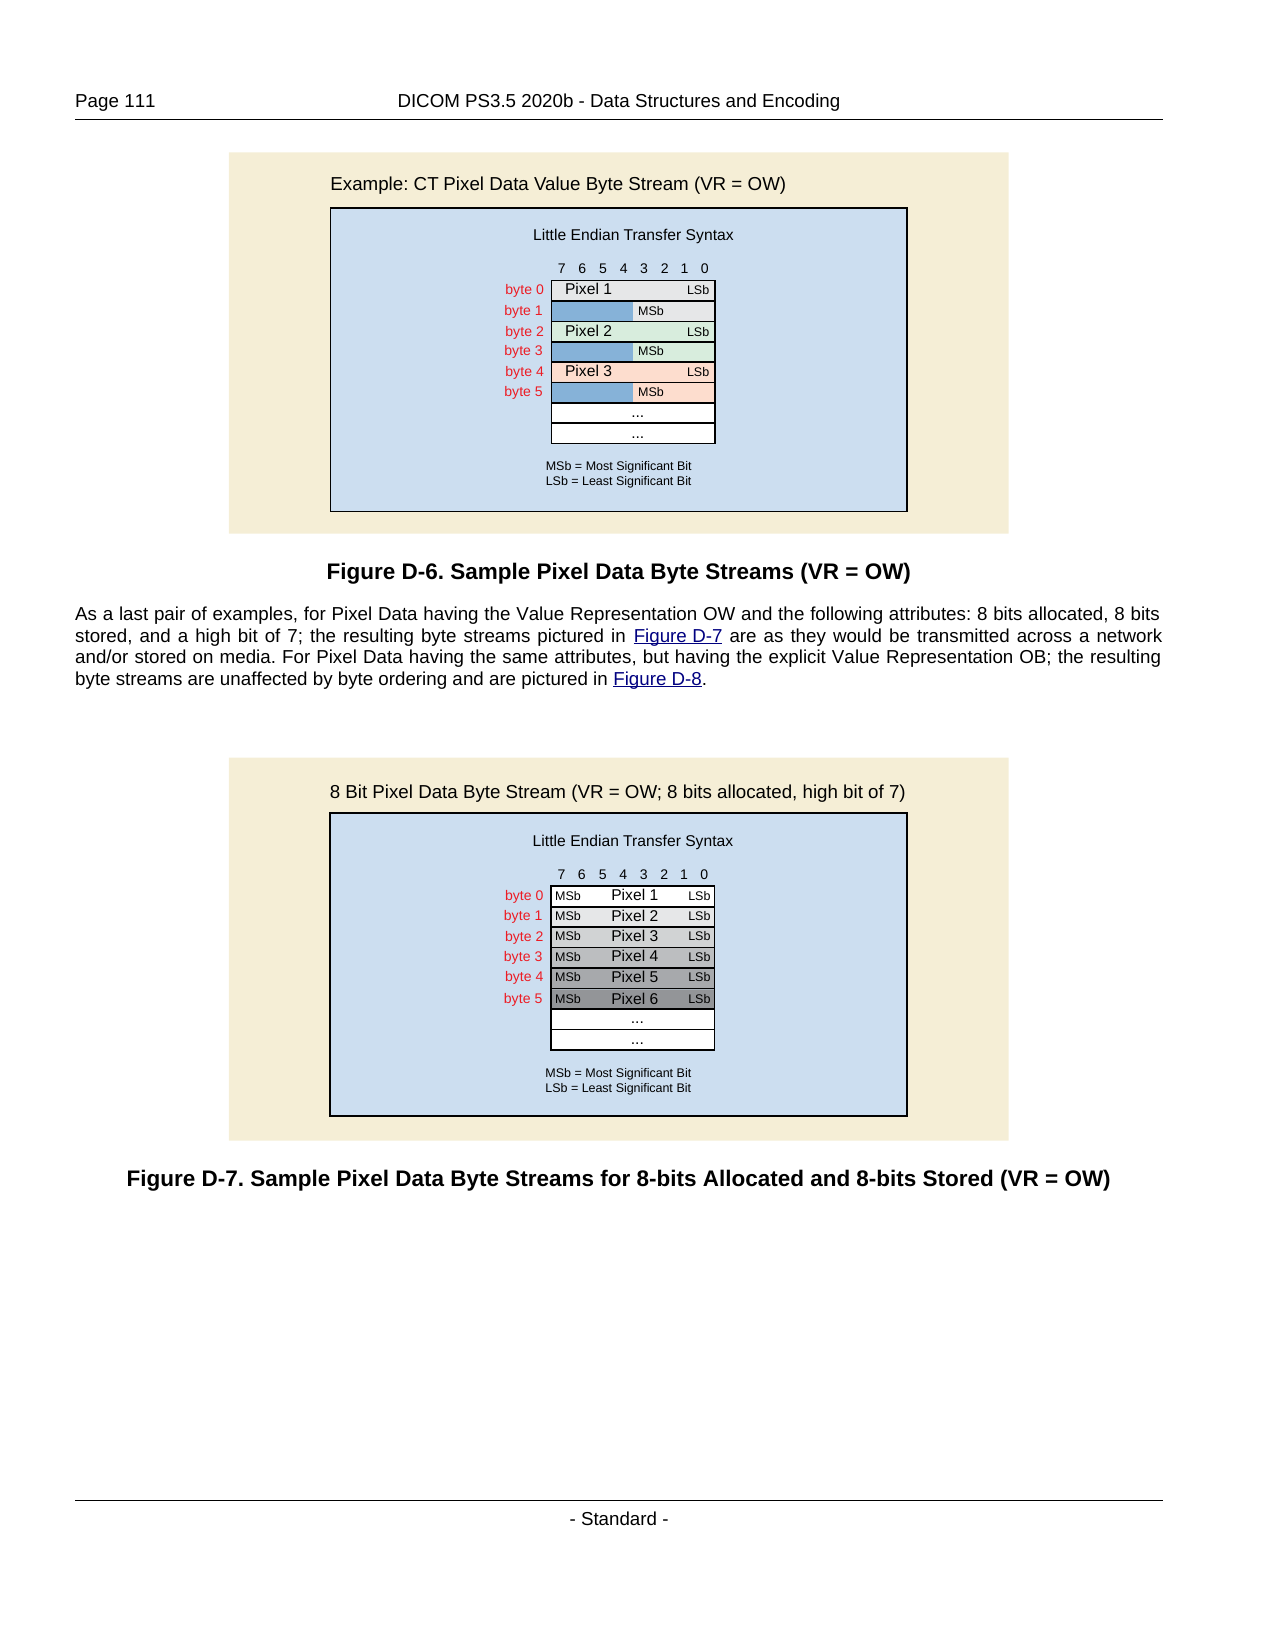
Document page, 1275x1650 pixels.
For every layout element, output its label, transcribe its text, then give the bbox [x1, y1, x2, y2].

text Figure D-6. Sample Pixel Data Byte Streams (VR = OW) [75, 558, 1162, 584]
text Figure D-7. Sample Pixel Data Byte Streams for 8-bits Allocated and 8-bits Stored (VR = OW) [75, 1165, 1162, 1191]
text As a last pair of examples, for Pixel Data having the Value Representation OW and the following attributes: 8 bits allocated, 8 bits stored, and a high bit of 7; the resulting byte streams pictured in Figure D-7 are as they would be transmitted across a network and/or stored on media. For Pixel Data having the same attributes, but having the explicit Value Representation OB; the resulting byte streams are unaffected by byte ordering and are pictured in Figure D-8. [75, 603, 1162, 689]
